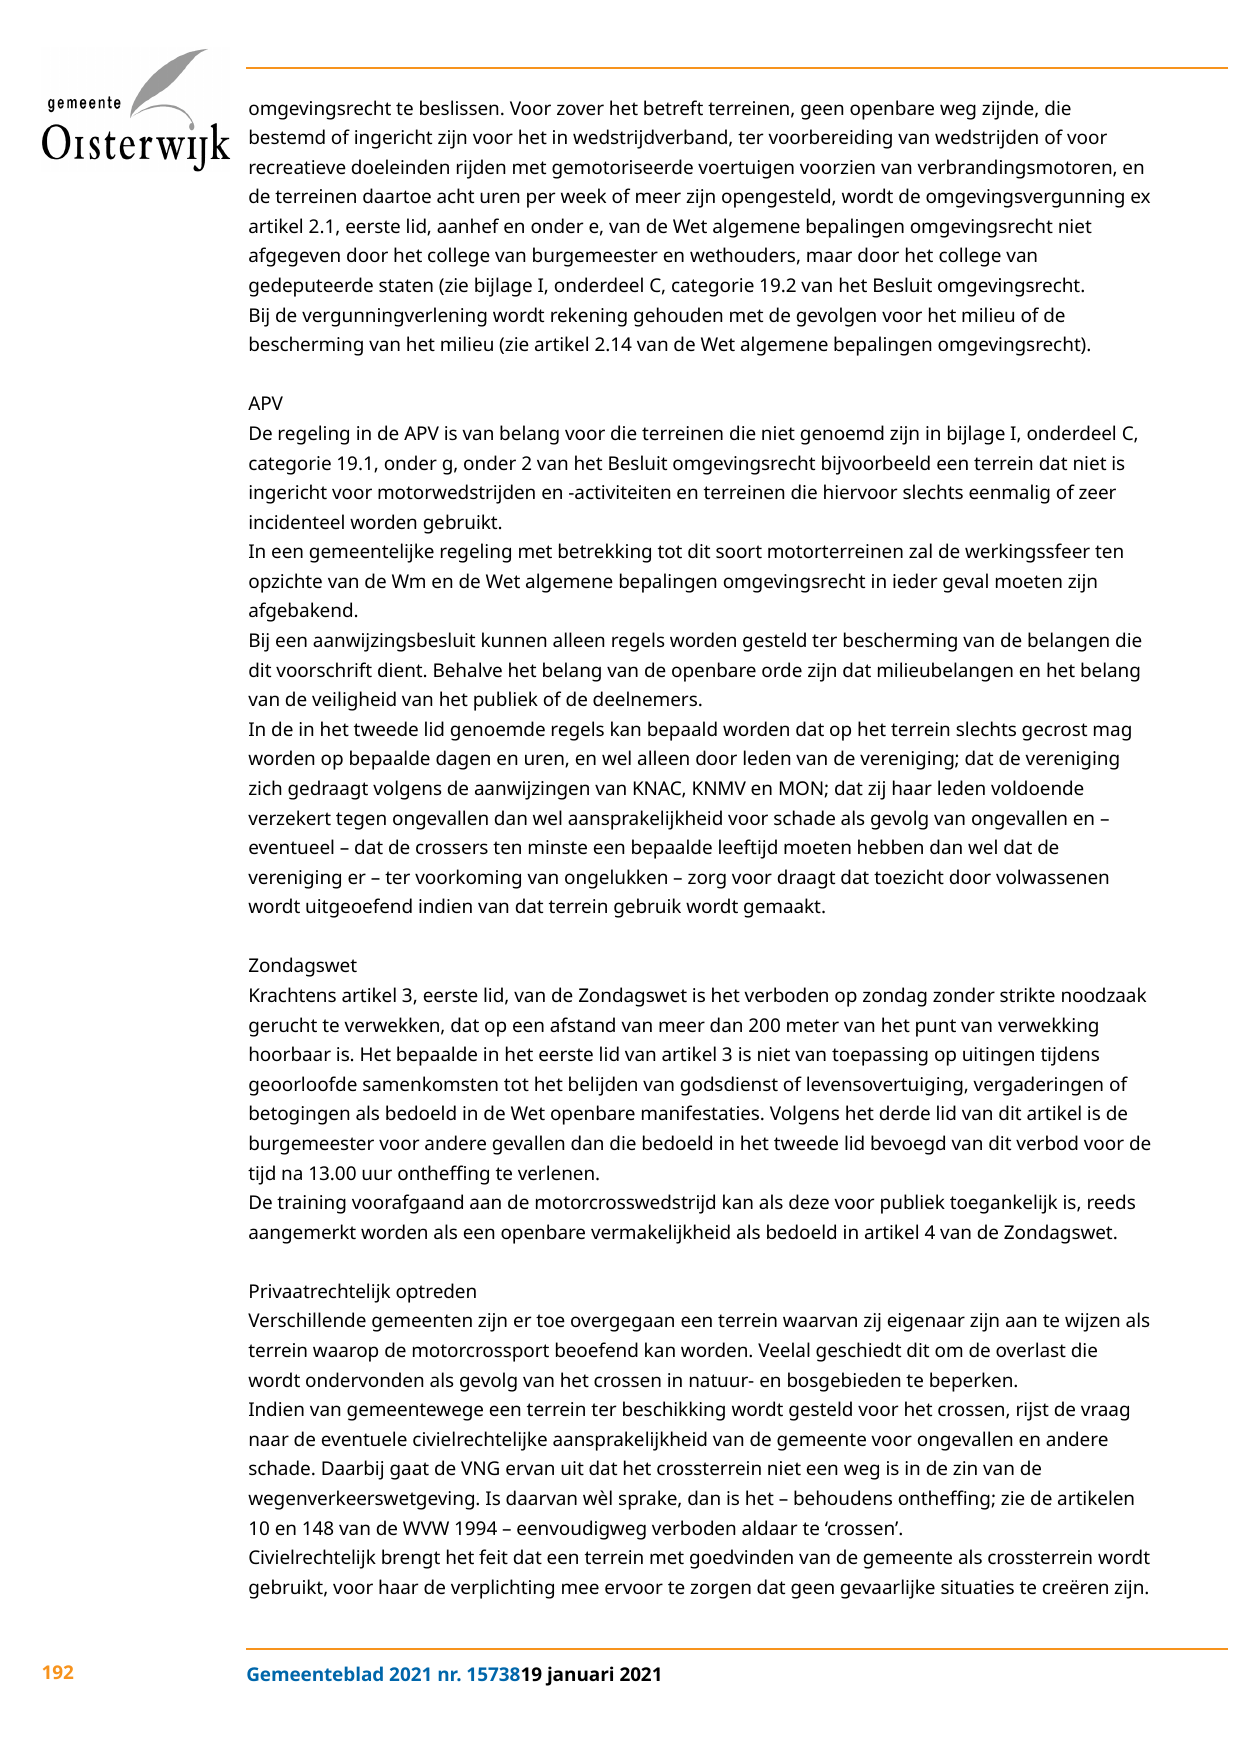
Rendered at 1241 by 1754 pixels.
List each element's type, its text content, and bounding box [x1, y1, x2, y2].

text APV [248, 391, 1152, 416]
text De regeling in de APV is van belang voor die terreinen die niet genoemd zijn in bijlage I, onderdeel C, categorie 19.1, onder g, onder 2 van het Besluit omgevingsrecht bijvoorbeeld een terrein dat niet is ingericht voor motorwedstrijden en -activiteiten en terreinen die hiervoor slechts eenmalig of zeer incidenteel worden gebruikt. [248, 420, 1152, 535]
picture [41, 47, 231, 172]
text De training voorafgaand aan de motorcrosswedstrijd kan als deze voor publiek toegankelijk is, reeds aangemerkt worden als een openbare vermakelijkheid als bedoeld in artikel 4 van de Zondagswet. [248, 1189, 1152, 1245]
text In een gemeentelijke regeling met betrekking tot dit soort motorterreinen zal de werkingssfeer ten opzichte van de Wm en de Wet algemene bepalingen omgevingsrecht in ieder geval moeten zijn afgebakend. [248, 538, 1152, 623]
text In de in het tweede lid genoemde regels kan bepaald worden dat op het terrein slechts gecrost mag worden op bepaalde dagen en uren, en wel alleen door leden van de vereniging; dat de vereniging zich gedraagt volgens de aanwijzingen van KNAC, KNMV en MON; dat zij haar leden voldoende verzekert tegen ongevallen dan wel aansprakelijkheid voor schade als gevolg van ongevallen en – eventueel – dat de crossers ten minste een bepaalde leeftijd moeten hebben dan wel dat de vereniging er – ter voorkoming van ongelukken – zorg voor draagt dat toezicht door volwassenen wordt uitgeoefend indien van dat terrein gebruik wordt gemaakt. [248, 716, 1152, 919]
text Privaatrechtelijk optreden [248, 1278, 1152, 1304]
text omgevingsrecht te beslissen. Voor zover het betreft terreinen, geen openbare weg zijnde, die bestemd of ingericht zijn voor het in wedstrijdverband, ter voorbereiding van wedstrijden of voor recreatieve doeleinden rijden met gemotoriseerde voertuigen voorzien van verbrandingsmotoren, en de terreinen daartoe acht uren per week of meer zijn opengesteld, wordt de omgevingsvergunning ex artikel 2.1, eerste lid, aanhef en onder e, van de Wet algemene bepalingen omgevingsrecht niet afgegeven door het college van burgemeester en wethouders, maar door het college van gedeputeerde staten (zie bijlage I, onderdeel C, categorie 19.2 van het Besluit omgevingsrecht. [248, 95, 1152, 298]
text Indien van gemeentewege een terrein ter beschikking wordt gesteld voor het crossen, rijst de vraag naar de eventuele civielrechtelijke aansprakelijkheid van de gemeente voor ongevallen en andere schade. Daarbij gaat de VNG ervan uit dat het crossterrein niet een weg is in de zin van de wegenverkeerswetgeving. Is daarvan wèl sprake, dan is het – behoudens ontheffing; zie de artikelen 10 en 148 van de WVW 1994 – eenvoudigweg verboden aldaar te ‘crossen’. [248, 1396, 1152, 1541]
text Krachtens artikel 3, eerste lid, van de Zondagswet is het verboden op zondag zonder strikte noodzaak gerucht te verwekken, dat op een afstand van meer dan 200 meter van het punt van verwekking hoorbaar is. Het bepaalde in het eerste lid van artikel 3 is niet van toepassing op uitingen tijdens geoorloofde samenkomsten tot het belijden van godsdienst of levensovertuiging, vergaderingen of betogingen als bedoeld in de Wet openbare manifestaties. Volgens het derde lid van dit artikel is de burgemeester voor andere gevallen dan die bedoeld in het tweede lid bevoegd van dit verbod voor de tijd na 13.00 uur ontheffing te verlenen. [248, 982, 1152, 1186]
text Zondagswet [248, 953, 1152, 978]
text Bij een aanwijzingsbesluit kunnen alleen regels worden gesteld ter bescherming van de belangen die dit voorschrift dient. Behalve het belang van de openbare orde zijn dat milieubelangen en het belang van de veiligheid van het publiek of de deelnemers. [248, 627, 1152, 712]
text Verschillende gemeenten zijn er toe overgegaan een terrein waarvan zij eigenaar zijn aan te wijzen als terrein waarop de motorcrossport beoefend kan worden. Veelal geschiedt dit om de overlast die wordt ondervonden als gevolg van het crossen in natuur- en bosgebieden te beperken. [248, 1308, 1152, 1393]
text Bij de vergunningverlening wordt rekening gehouden met de gevolgen voor het milieu of de bescherming van het milieu (zie artikel 2.14 van de Wet algemene bepalingen omgevingsrecht). [248, 302, 1152, 357]
text Civielrechtelijk brengt het feit dat een terrein met goedvinden van de gemeente als crossterrein wordt gebruikt, voor haar de verplichting mee ervoor te zorgen dat geen gevaarlijke situaties te creëren zijn. [248, 1544, 1152, 1600]
